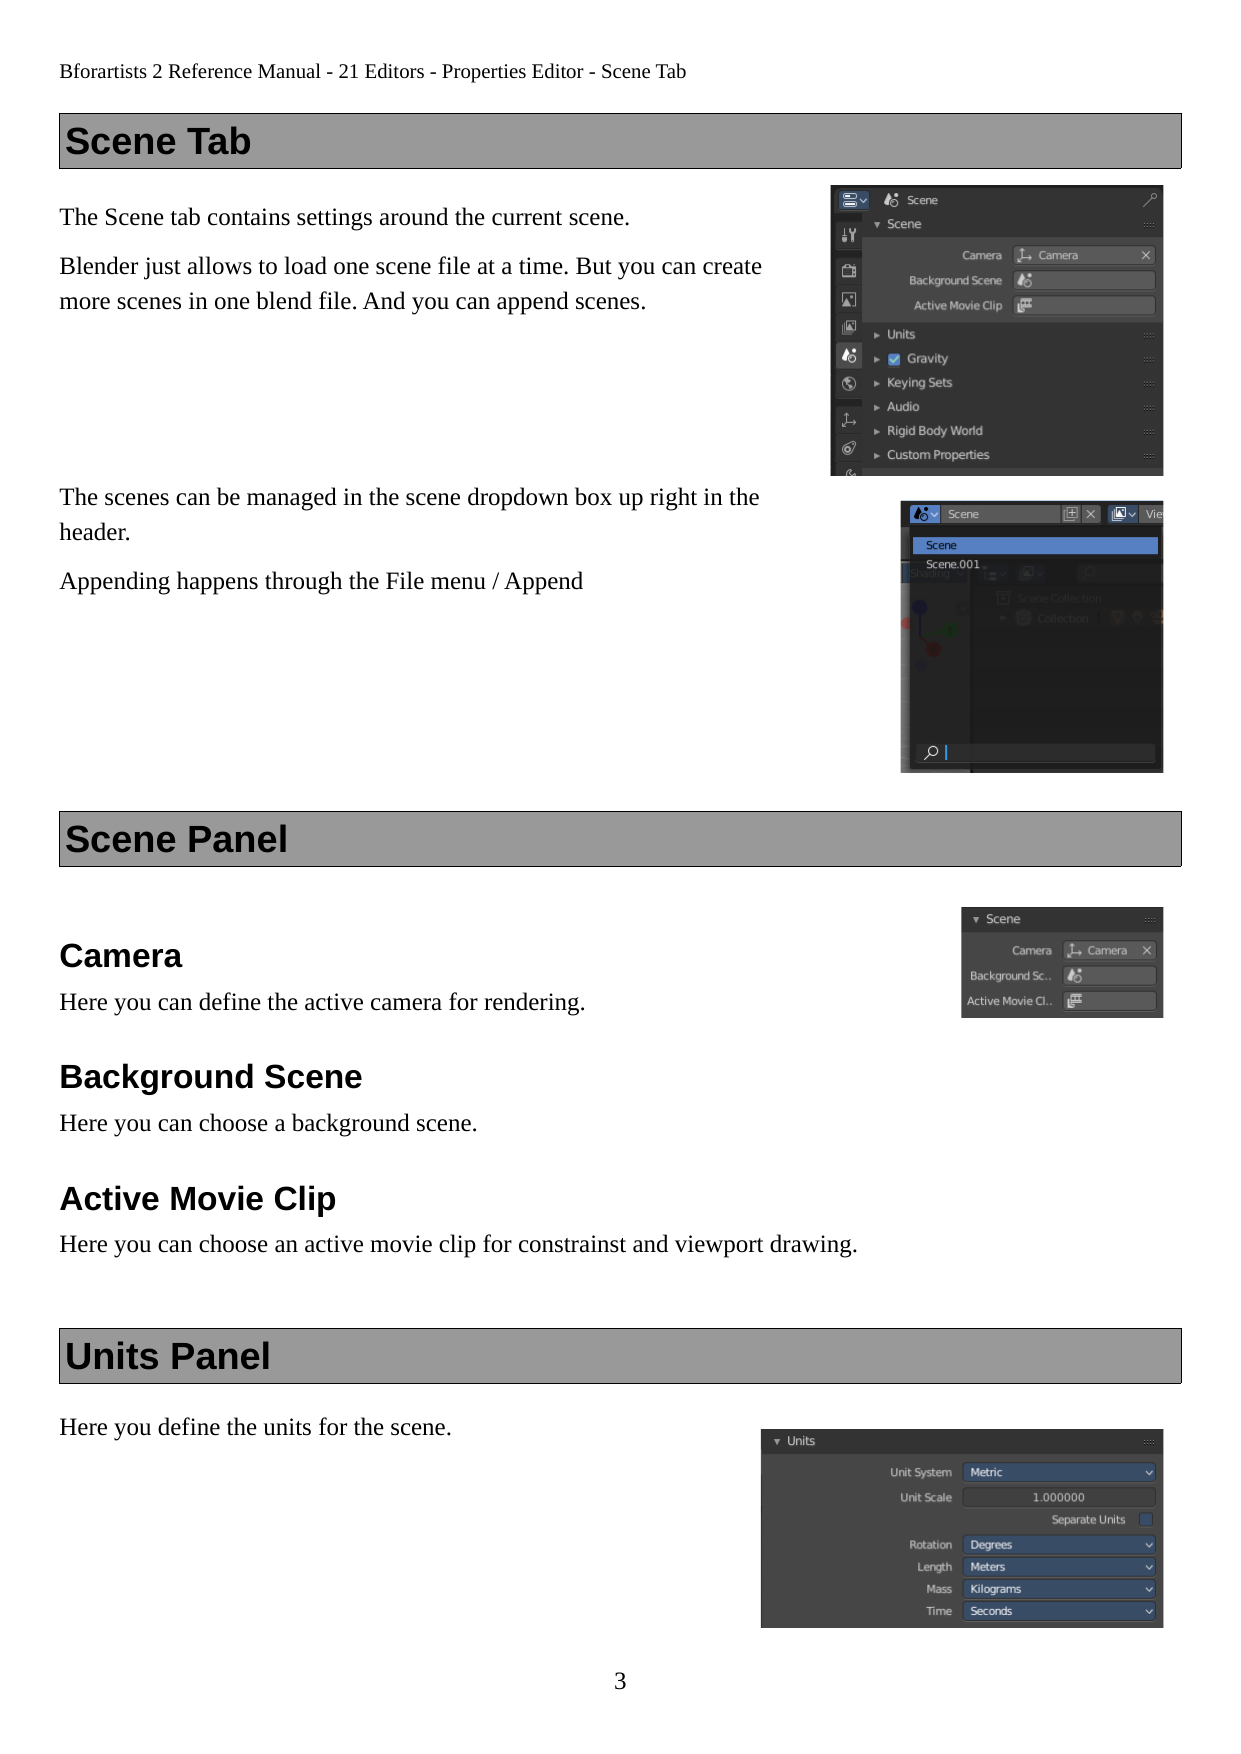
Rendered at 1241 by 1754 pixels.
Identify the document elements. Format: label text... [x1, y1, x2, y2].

subtitle Active Movie Clip [59, 1178, 1181, 1217]
table_header Units Panel [60, 1329, 1181, 1383]
picture [900, 500, 1164, 773]
text Here you can define the active camera for rendering. [59, 987, 961, 1016]
picture [830, 185, 1164, 476]
text Blender just allows to load one scene file at a time. But you can create more scenes in one blend file. And you can append scenes. [59, 251, 830, 315]
table_header Scene Panel [60, 812, 1181, 866]
text Here you can choose a background scene. [59, 1108, 1181, 1137]
table_header Scene Tab [60, 114, 1181, 168]
text The Scene tab contains settings around the current scene. [59, 202, 830, 231]
text Appending happens through the File menu / Append [59, 566, 900, 594]
picture [961, 907, 1164, 1018]
subtitle Background Scene [59, 1057, 1181, 1096]
text Here you can choose an active movie clip for constrainst and viewport drawing. [59, 1229, 1181, 1258]
picture [760, 1429, 1164, 1628]
text The scenes can be managed in the scene dropdown box up right in the header. [59, 482, 1181, 545]
subtitle [1164, 936, 1181, 975]
text Here you define the units for the scene. [59, 1412, 1181, 1440]
subtitle Camera [59, 936, 961, 975]
